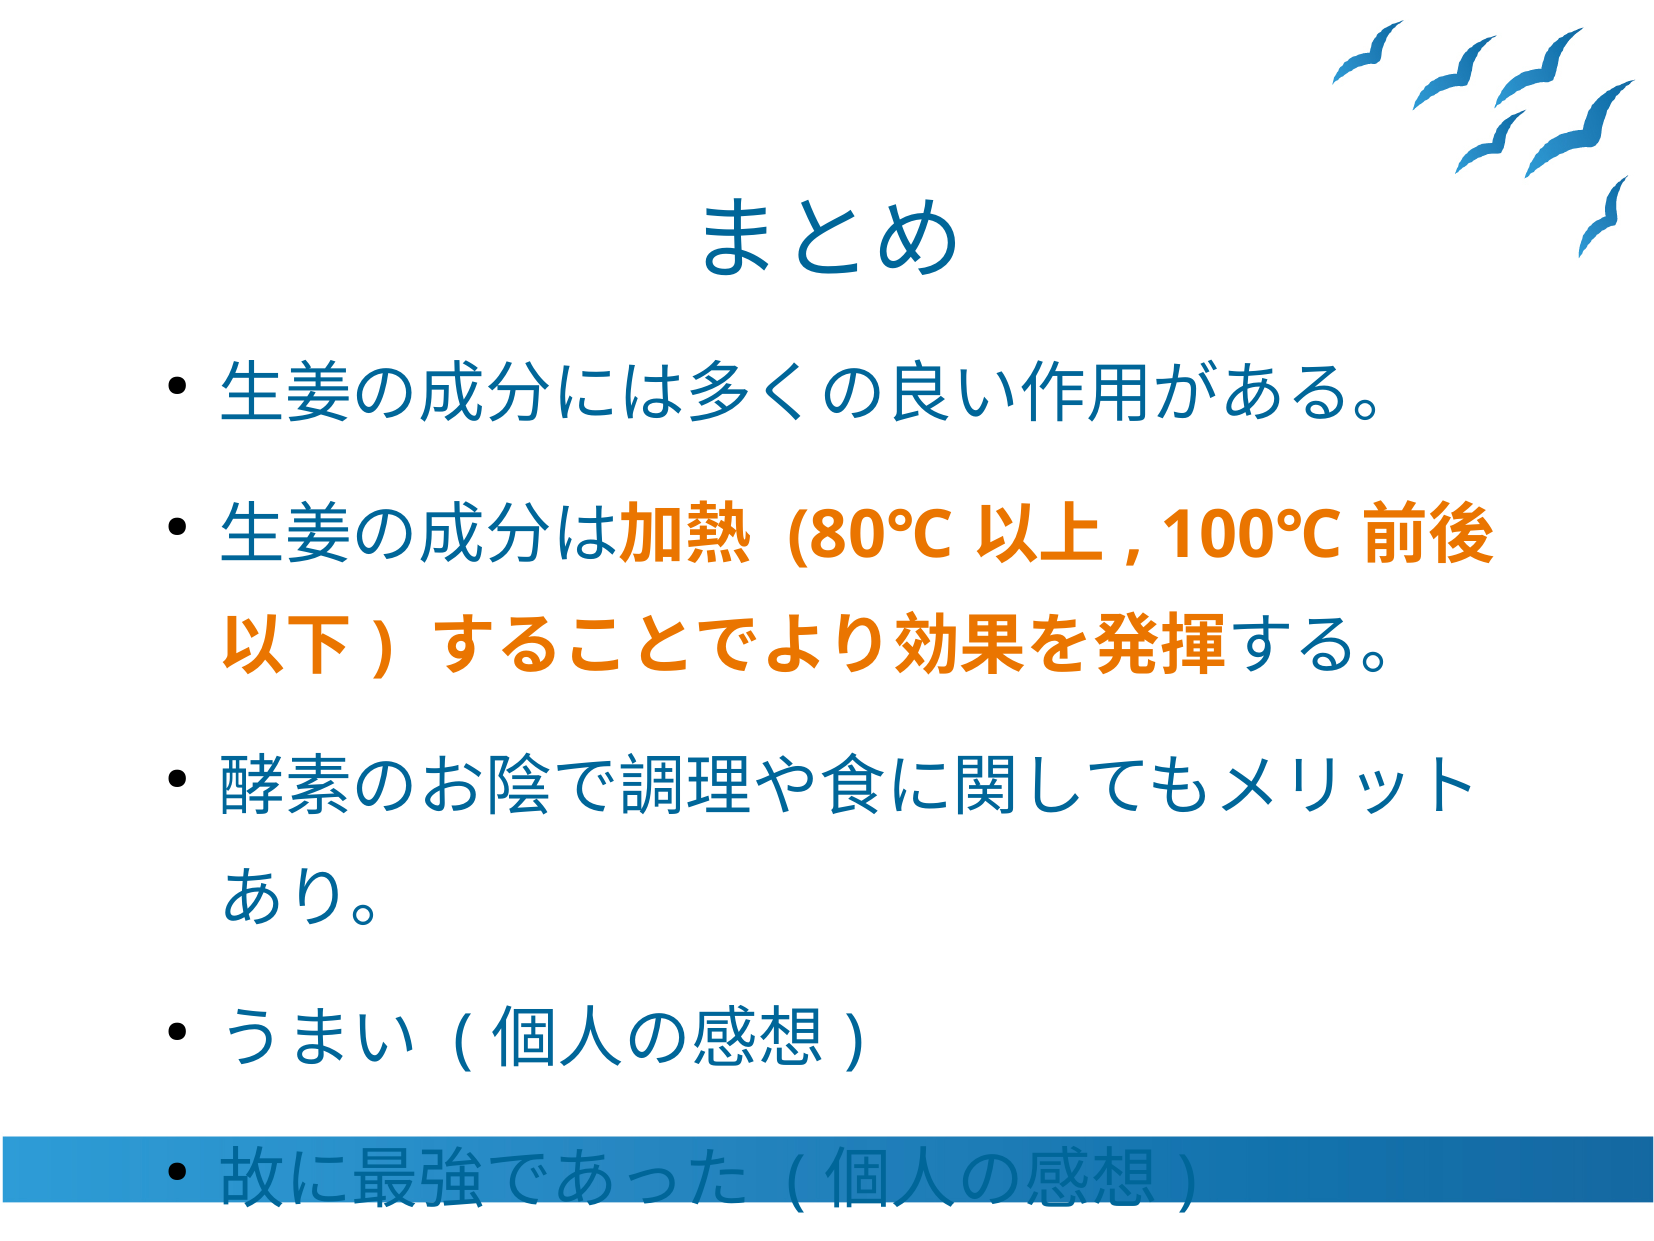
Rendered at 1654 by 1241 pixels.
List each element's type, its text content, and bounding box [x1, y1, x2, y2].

list 生姜の成分には多くの良い作用がある。 生姜の成分は加熱 (80℃以上, 100℃前後以下) することでより効果を発揮する。 酵素のお陰で調理や食に関してもメリットあり。 うまい (個人の感想) 故に最強であった (個人の感想) SOY RICH の公式ページはこちらです。 [147, 324, 1506, 1045]
title まとめ [147, 165, 1506, 299]
picture [0, 0, 1654, 1241]
